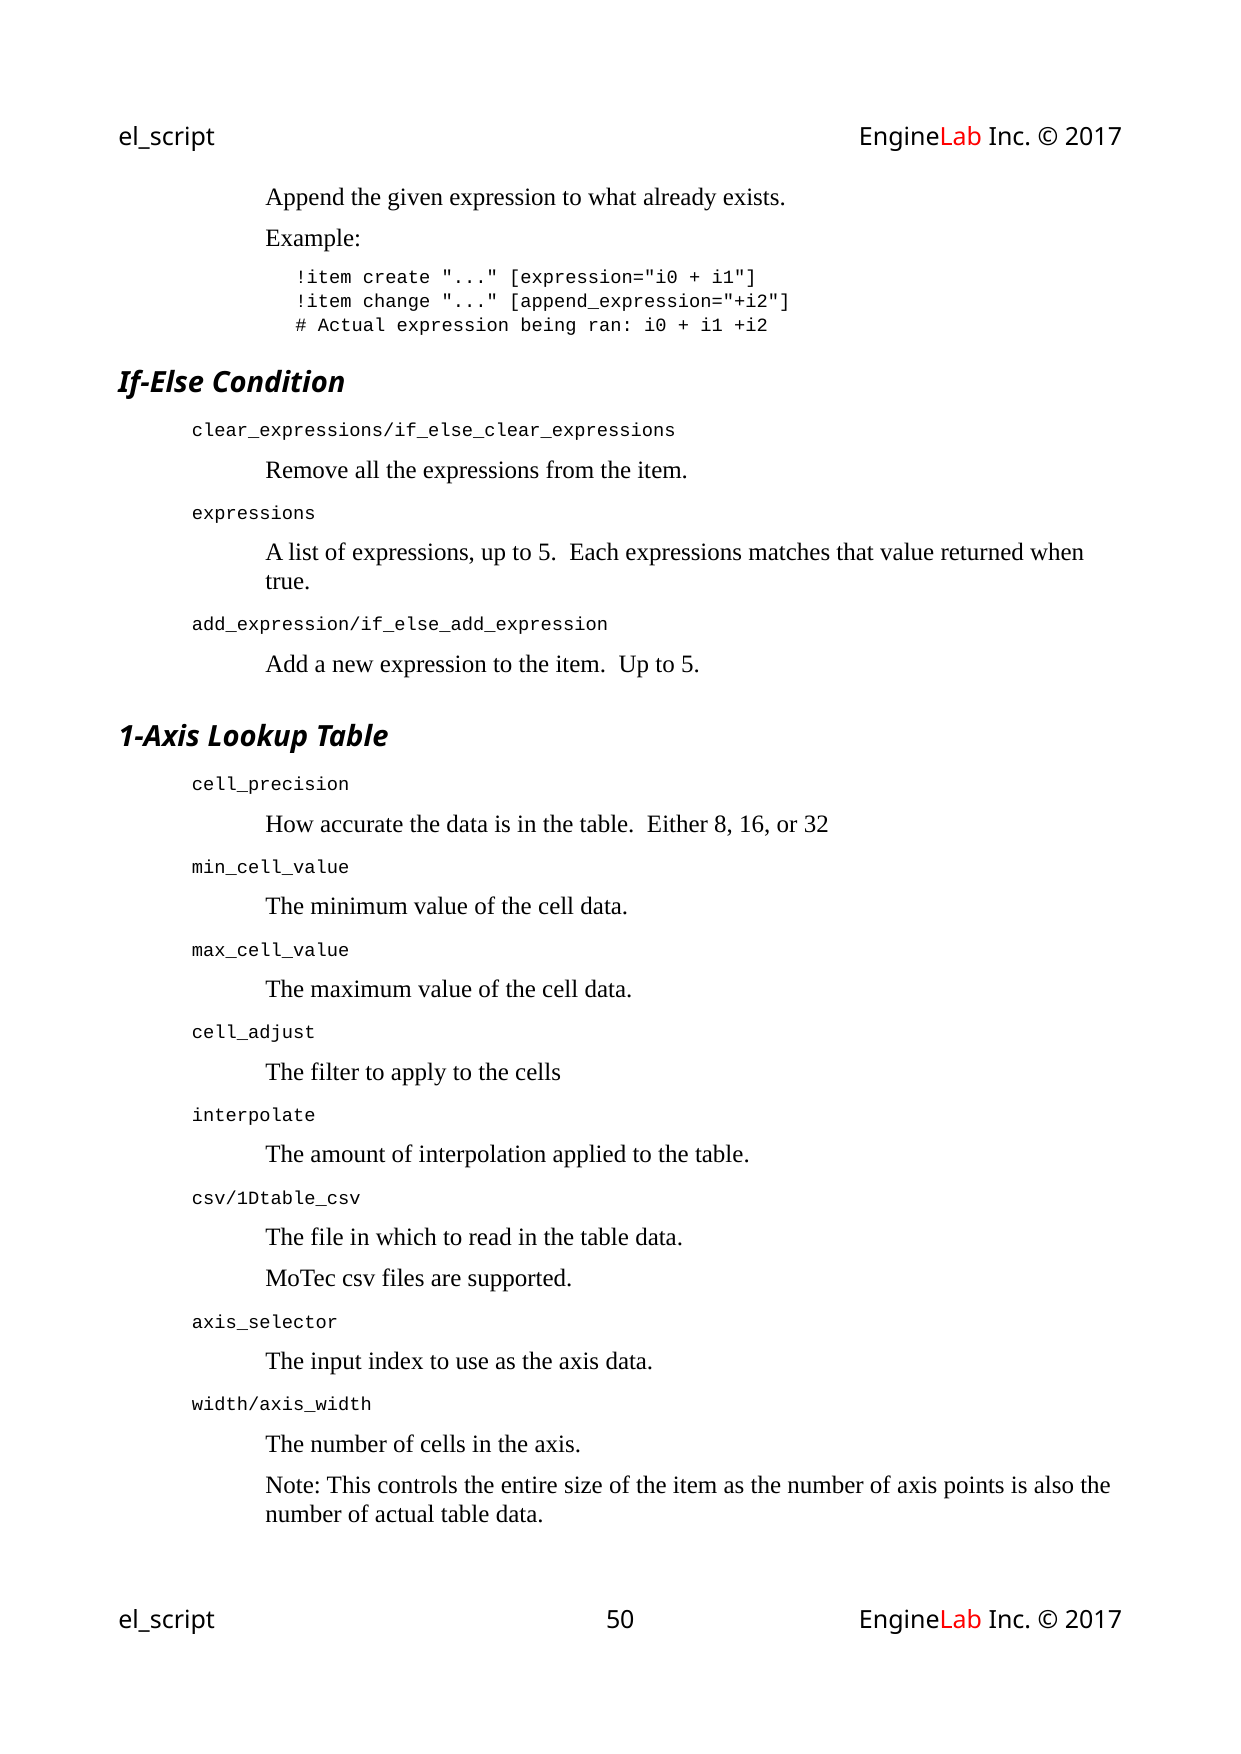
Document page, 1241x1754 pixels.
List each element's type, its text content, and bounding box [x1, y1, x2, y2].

text clear_expressions/if_else_clear_expressions [118, 413, 1122, 442]
text The minimum value of the cell data. [118, 891, 1122, 920]
text Append the given expression to what already exists. [118, 182, 1122, 210]
text The maximum value of the cell data. [118, 974, 1122, 1003]
text cell_precision [118, 767, 1122, 796]
text csv/1Dtable_csv [118, 1181, 1122, 1210]
text axis_selector [118, 1305, 1122, 1334]
text Remove all the expressions from the item. [118, 455, 1122, 483]
text How accurate the data is in the table. Either 8, 16, or 32 [118, 809, 1122, 837]
text Example: [118, 223, 1122, 252]
text The amount of interpolation applied to the table. [118, 1139, 1122, 1168]
text Add a new expression to the item. Up to 5. [118, 649, 1122, 678]
text max_cell_value [118, 933, 1122, 962]
subtitle 1-Axis Lookup Table [118, 715, 1122, 755]
text width/axis_width [118, 1387, 1122, 1416]
text MoTec csv files are supported. [118, 1263, 1122, 1292]
text !item create "..." [expression="i0 + i1"] [148, 264, 1122, 288]
subtitle If-Else Condition [118, 361, 1122, 401]
text The number of cells in the axis. [118, 1429, 1122, 1458]
text The file in which to read in the table data. [118, 1222, 1122, 1251]
text A list of expressions, up to 5. Each expressions matches that value returned when true. [118, 537, 1122, 595]
text cell_adjust [118, 1015, 1122, 1044]
text min_cell_value [118, 850, 1122, 879]
text !item change "..." [append_expression="+i2"] [148, 288, 1122, 312]
text # Actual expression being ran: i0 + i1 +i2 [148, 312, 1122, 336]
text add_expression/if_else_add_expression [118, 607, 1122, 636]
text The filter to apply to the cells [118, 1057, 1122, 1086]
text The input index to use as the axis data. [118, 1346, 1122, 1375]
text expressions [118, 496, 1122, 525]
text interpolate [118, 1098, 1122, 1127]
text Note: This controls the entire size of the item as the number of axis points is also the number of actual table data. [118, 1470, 1122, 1528]
